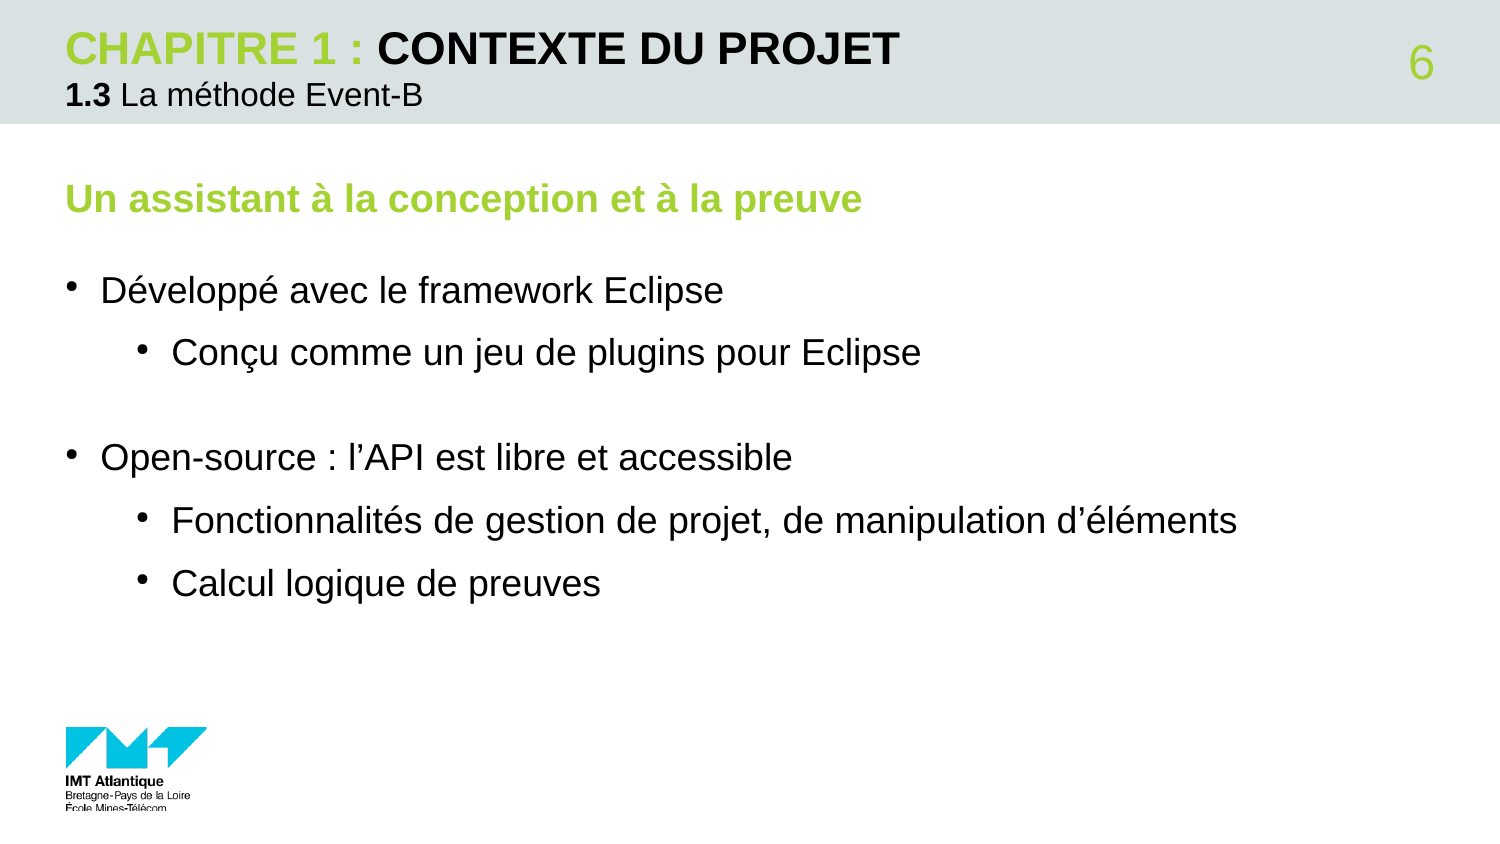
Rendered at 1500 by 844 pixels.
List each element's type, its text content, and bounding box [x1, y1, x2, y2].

list Un assistant à la conception et à la preuve Développé avec le framework Eclipse Conçu comme un jeu de plugins pour Eclipse Open-source : l’API est libre et accessible Fonctionnalités de gestion de projet, de manipulation d’éléments Calcul logique de preuves [64, 173, 1437, 715]
title CHAPITRE 1 : Contexte du projet [64, 0, 1252, 72]
slide_number [1251, 35, 1437, 85]
list 1.3 La méthode Event-B [64, 72, 1252, 118]
